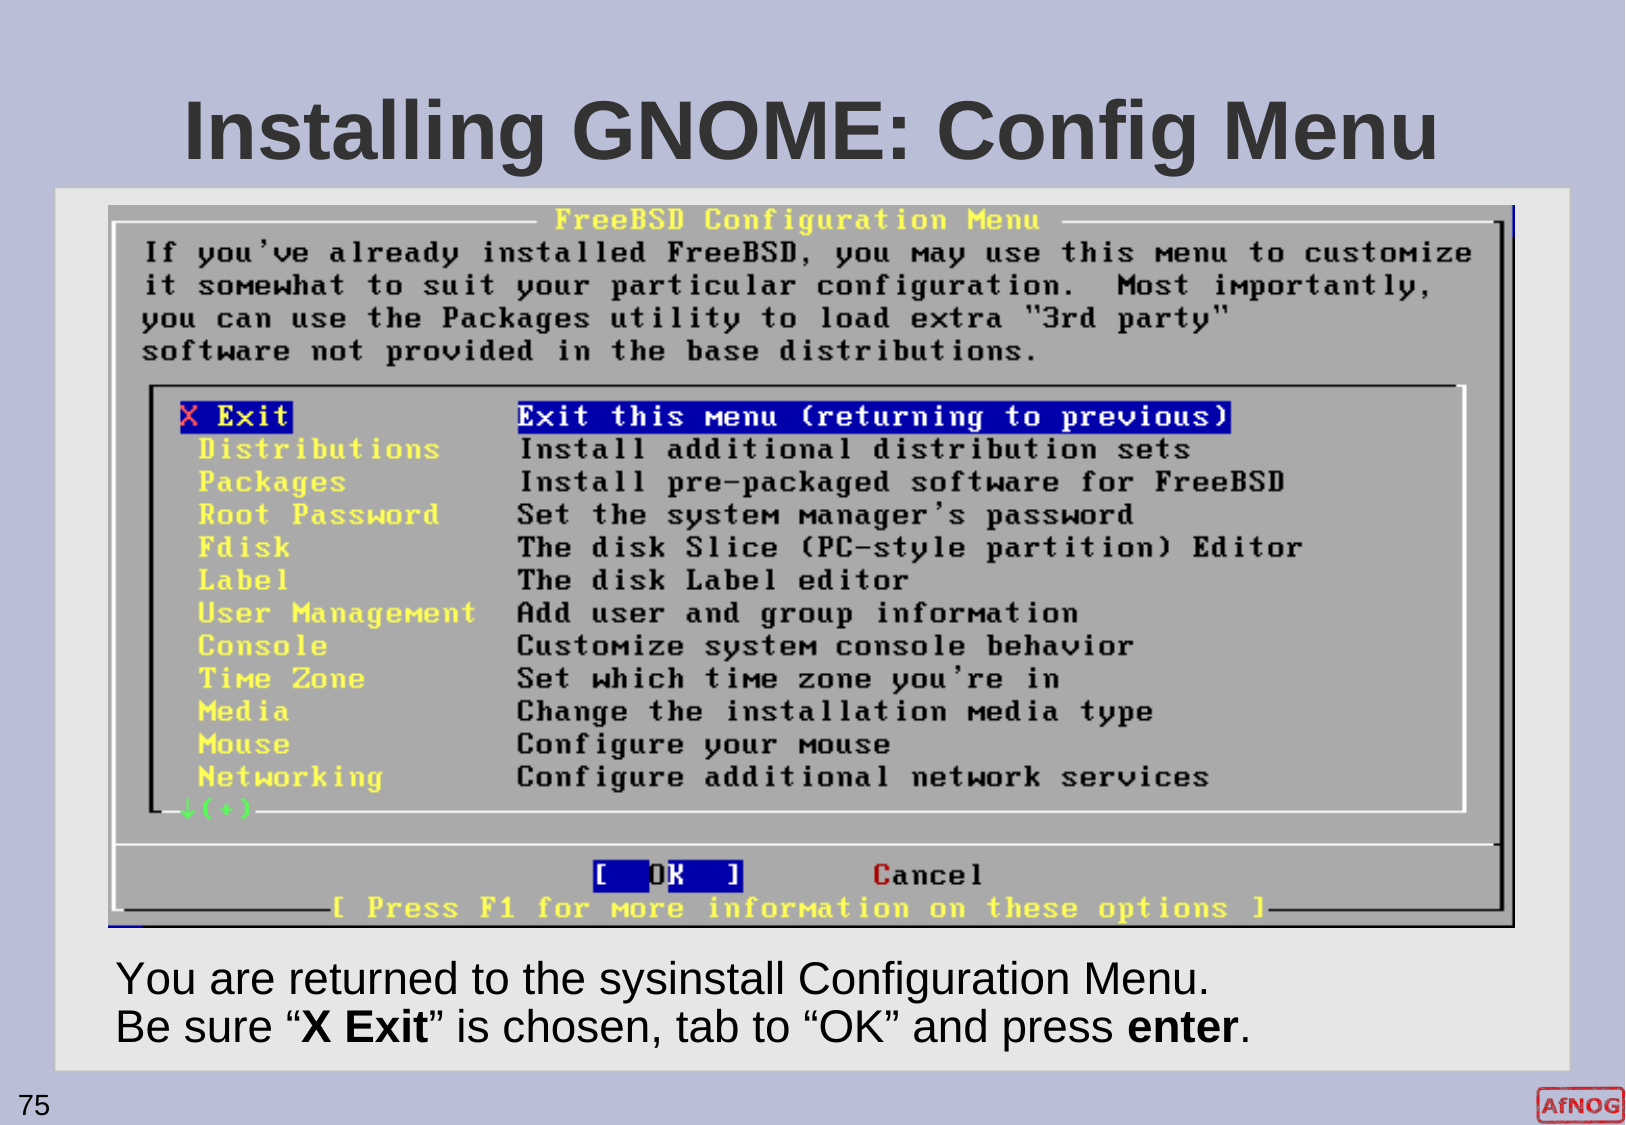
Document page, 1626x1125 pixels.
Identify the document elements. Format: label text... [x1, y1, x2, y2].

text_box You are returned to the sysinstall Configuration Menu. Be sure “X Exit” is chosen, tab to “OK” and press enter. [100, 944, 1536, 1064]
title Installing GNOME: Config Menu [54, 51, 1571, 207]
picture [1535, 1085, 1626, 1125]
picture [108, 205, 1515, 928]
